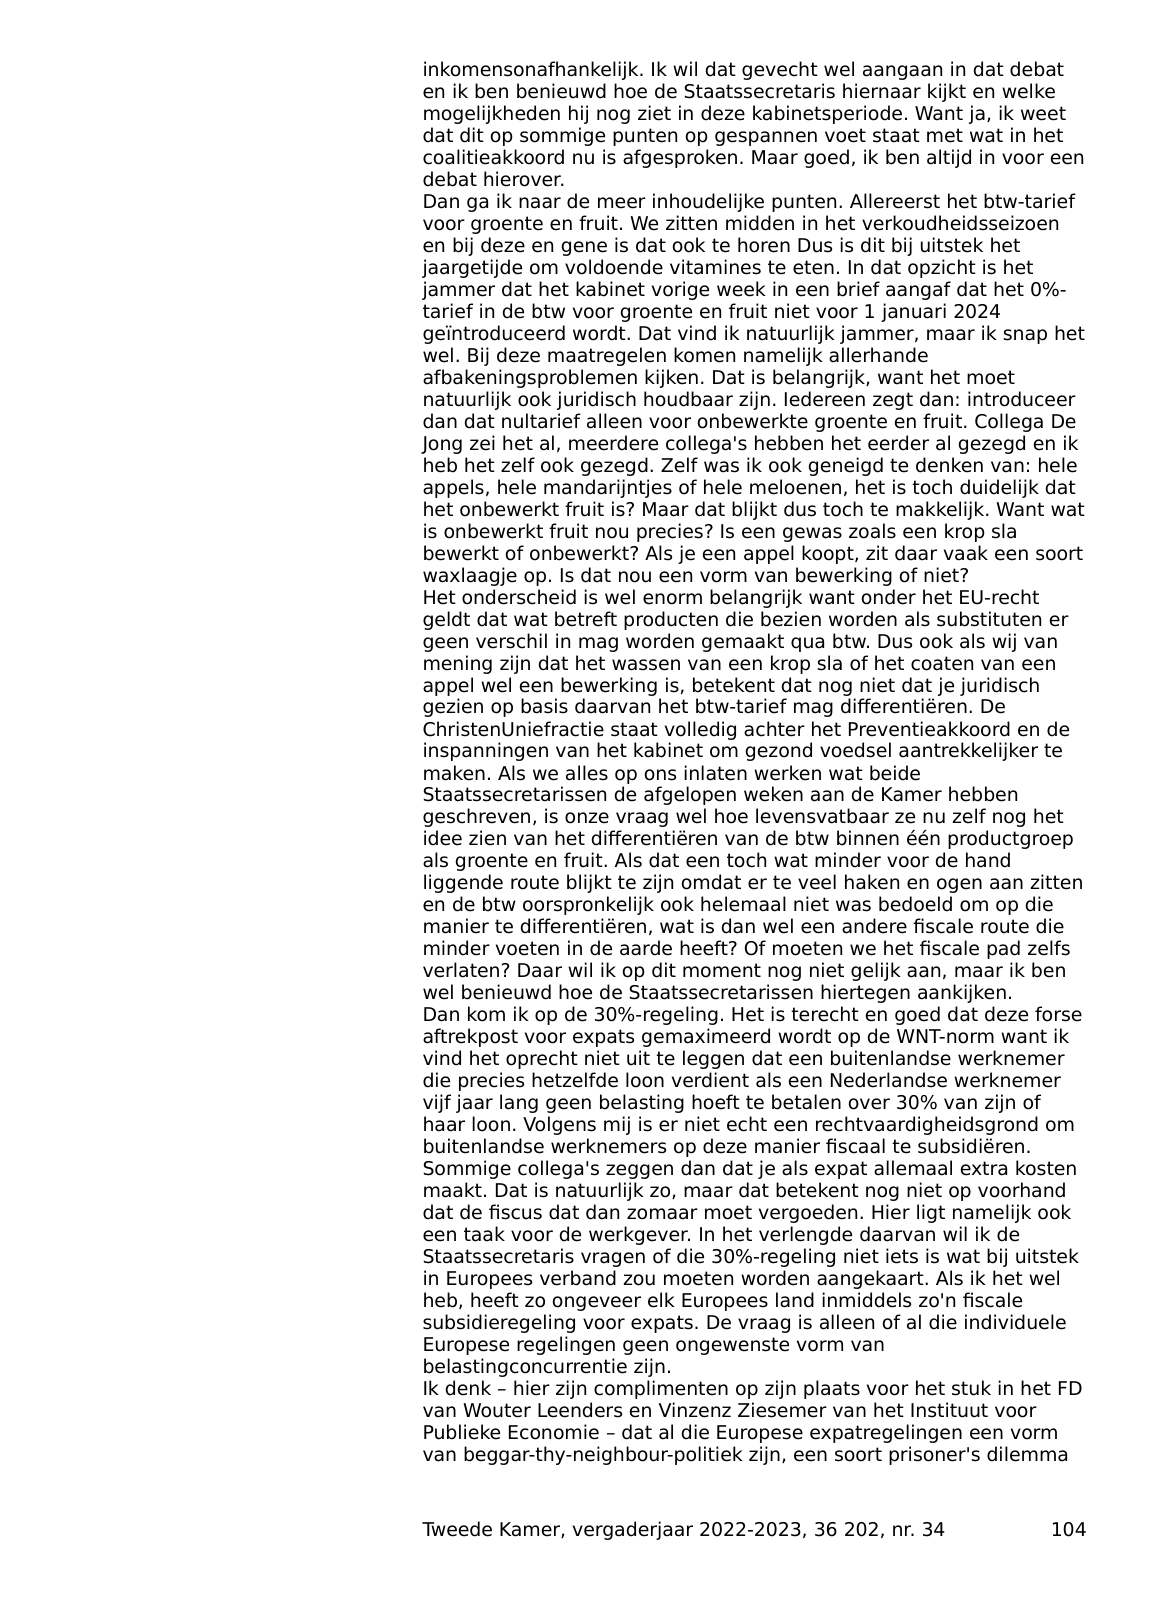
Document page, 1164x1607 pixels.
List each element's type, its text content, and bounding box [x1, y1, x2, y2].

text Dan ga ik naar de meer inhoudelijke punten. Allereerst het btw-tarief voor groente en fruit. We zitten midden in het verkoudheidsseizoen en bij deze en gene is dat ook te horen Dus is dit bij uitstek het jaargetijde om voldoende vitamines te eten. In dat opzicht is het jammer dat het kabinet vorige week in een brief aangaf dat het 0%-tarief in de btw voor groente en fruit niet voor 1 januari 2024 geïntroduceerd wordt. Dat vind ik natuurlijk jammer, maar ik snap het wel. Bij deze maatregelen komen namelijk allerhande afbakeningsproblemen kijken. Dat is belangrijk, want het moet natuurlijk ook juridisch houdbaar zijn. Iedereen zegt dan: introduceer dan dat nultarief alleen voor onbewerkte groente en fruit. Collega De Jong zei het al, meerdere collega's hebben het eerder al gezegd en ik heb het zelf ook gezegd. Zelf was ik ook geneigd te denken van: hele appels, hele mandarijntjes of hele meloenen, het is toch duidelijk dat het onbewerkt fruit is? Maar dat blijkt dus toch te makkelijk. Want wat is onbewerkt fruit nou precies? Is een gewas zoals een krop sla bewerkt of onbewerkt? Als je een appel koopt, zit daar vaak een soort waxlaagje op. Is dat nou een vorm van bewerking of niet? [422, 191, 1087, 587]
text Het onderscheid is wel enorm belangrijk want onder het EU-recht geldt dat wat betreft producten die bezien worden als substituten er geen verschil in mag worden gemaakt qua btw. Dus ook als wij van mening zijn dat het wassen van een krop sla of het coaten van een appel wel een bewerking is, betekent dat nog niet dat je juridisch gezien op basis daarvan het btw-tarief mag differentiëren. De ChristenUniefractie staat volledig achter het Preventieakkoord en de inspanningen van het kabinet om gezond voedsel aantrekkelijker te maken. Als we alles op ons inlaten werken wat beide Staatssecretarissen de afgelopen weken aan de Kamer hebben geschreven, is onze vraag wel hoe levensvatbaar ze nu zelf nog het idee zien van het differentiëren van de btw binnen één productgroep als groente en fruit. Als dat een toch wat minder voor de hand liggende route blijkt te zijn omdat er te veel haken en ogen aan zitten en de btw oorspronkelijk ook helemaal niet was bedoeld om op die manier te differentiëren, wat is dan wel een andere fiscale route die minder voeten in de aarde heeft? Of moeten we het fiscale pad zelfs verlaten? Daar wil ik op dit moment nog niet gelijk aan, maar ik ben wel benieuwd hoe de Staatssecretarissen hiertegen aankijken. [422, 587, 1087, 1004]
text Dan kom ik op de 30%-regeling. Het is terecht en goed dat deze forse aftrekpost voor expats gemaximeerd wordt op de WNT-norm want ik vind het oprecht niet uit te leggen dat een buitenlandse werknemer die precies hetzelfde loon verdient als een Nederlandse werknemer vijf jaar lang geen belasting hoeft te betalen over 30% van zijn of haar loon. Volgens mij is er niet echt een rechtvaardigheidsgrond om buitenlandse werknemers op deze manier fiscaal te subsidiëren. Sommige collega's zeggen dan dat je als expat allemaal extra kosten maakt. Dat is natuurlijk zo, maar dat betekent nog niet op voorhand dat de fiscus dat dan zomaar moet vergoeden. Hier ligt namelijk ook een taak voor de werkgever. In het verlengde daarvan wil ik de Staatssecretaris vragen of die 30%-regeling niet iets is wat bij uitstek in Europees verband zou moeten worden aangekaart. Als ik het wel heb, heeft zo ongeveer elk Europees land inmiddels zo'n fiscale subsidieregeling voor expats. De vraag is alleen of al die individuele Europese regelingen geen ongewenste vorm van belastingconcurrentie zijn. [422, 1004, 1087, 1378]
text inkomensonafhankelijk. Ik wil dat gevecht wel aangaan in dat debat en ik ben benieuwd hoe de Staatssecretaris hiernaar kijkt en welke mogelijkheden hij nog ziet in deze kabinetsperiode. Want ja, ik weet dat dit op sommige punten op gespannen voet staat met wat in het coalitieakkoord nu is afgesproken. Maar goed, ik ben altijd in voor een debat hierover. [422, 59, 1087, 191]
text Ik denk – hier zijn complimenten op zijn plaats voor het stuk in het FD van Wouter Leenders en Vinzenz Ziesemer van het Instituut voor Publieke Economie – dat al die Europese expatregelingen een vorm van beggar-thy-neighbour-politiek zijn, een soort prisoner's dilemma [422, 1378, 1087, 1466]
